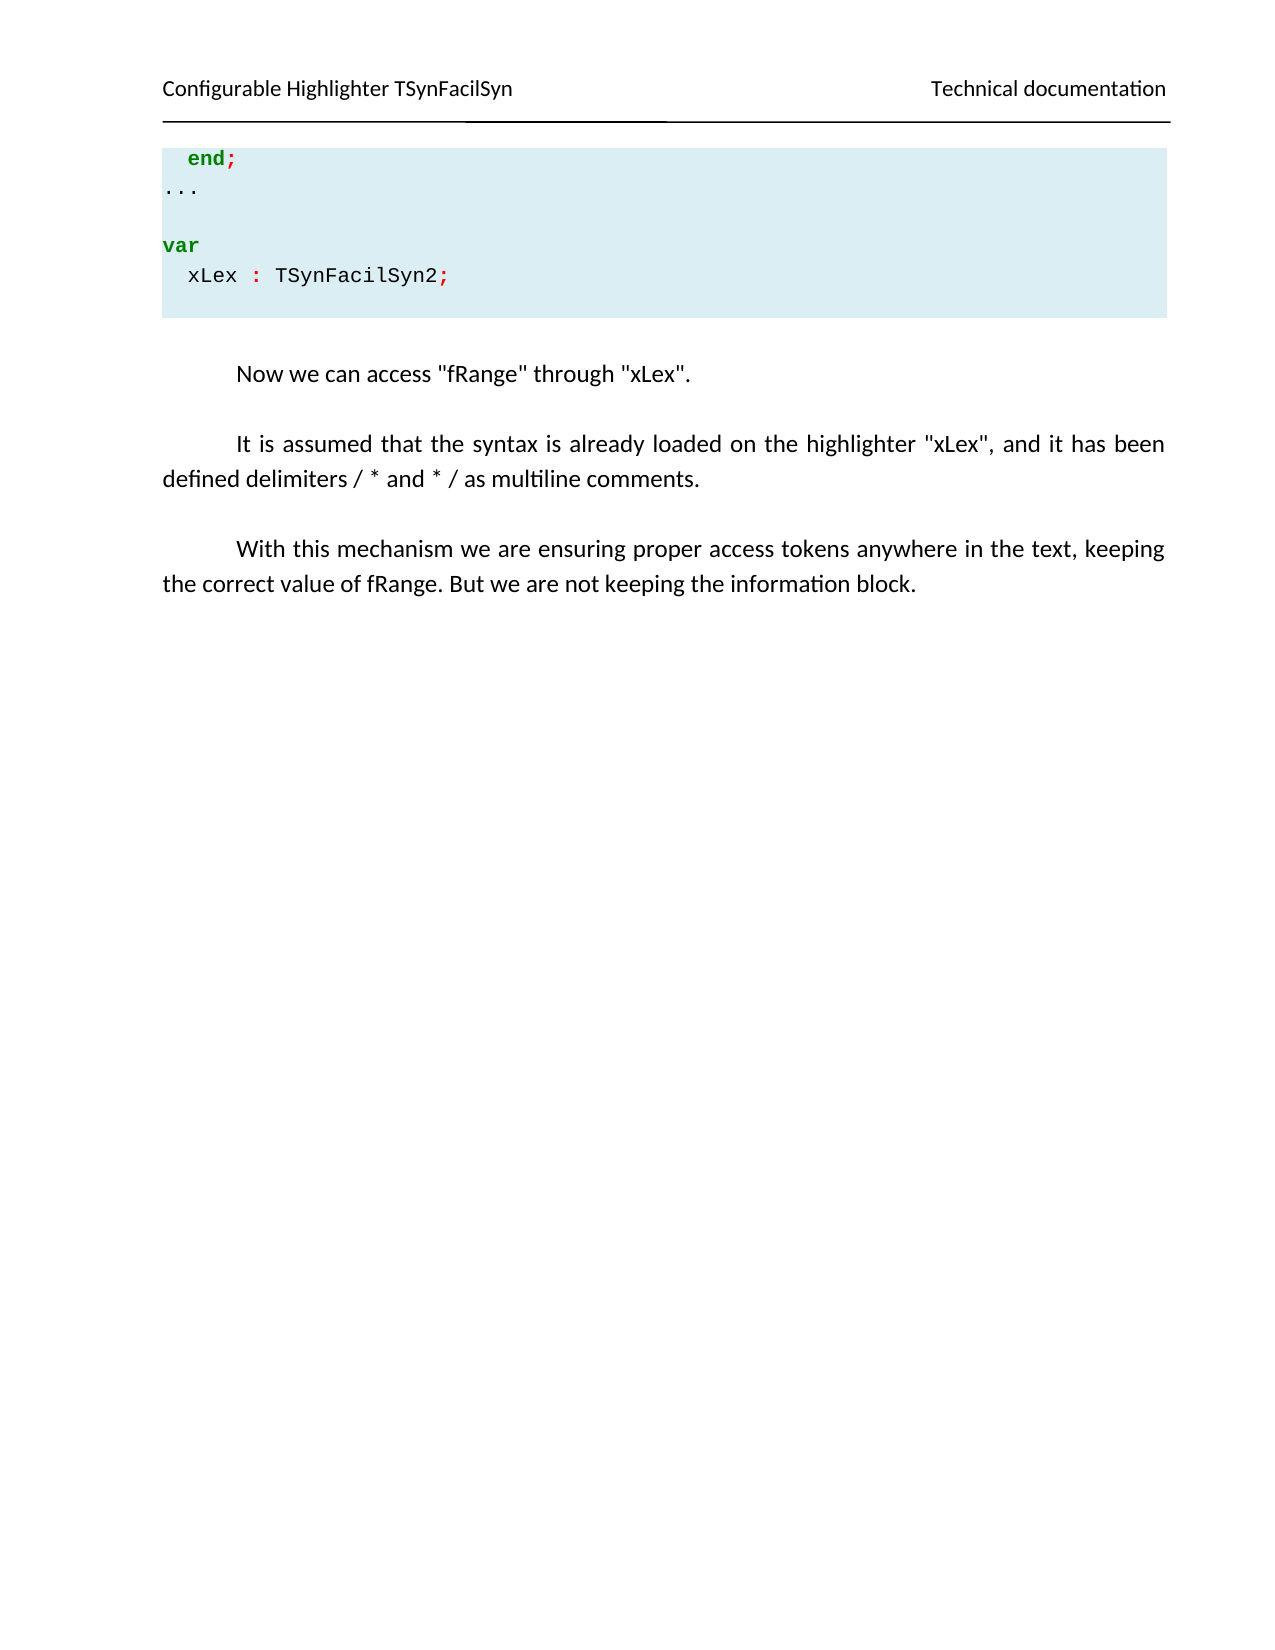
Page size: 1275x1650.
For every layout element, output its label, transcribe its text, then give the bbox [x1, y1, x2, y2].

text ... [162, 177, 1167, 201]
text Now we can access "fRange" through "xLex". [162, 358, 1167, 389]
text end; [162, 148, 1167, 171]
text With this mechanism we are ensuring proper access tokens anywhere in the text, keeping the correct value of fRange. But we are not keeping the information block. [162, 533, 1167, 599]
text It is assumed that the syntax is already loaded on the highlighter "xLex", and it has been defined delimiters / * and * / as multiline comments. [162, 428, 1167, 494]
text xLex : TSynFacilSyn2; [162, 265, 1167, 288]
text var [162, 235, 1167, 259]
